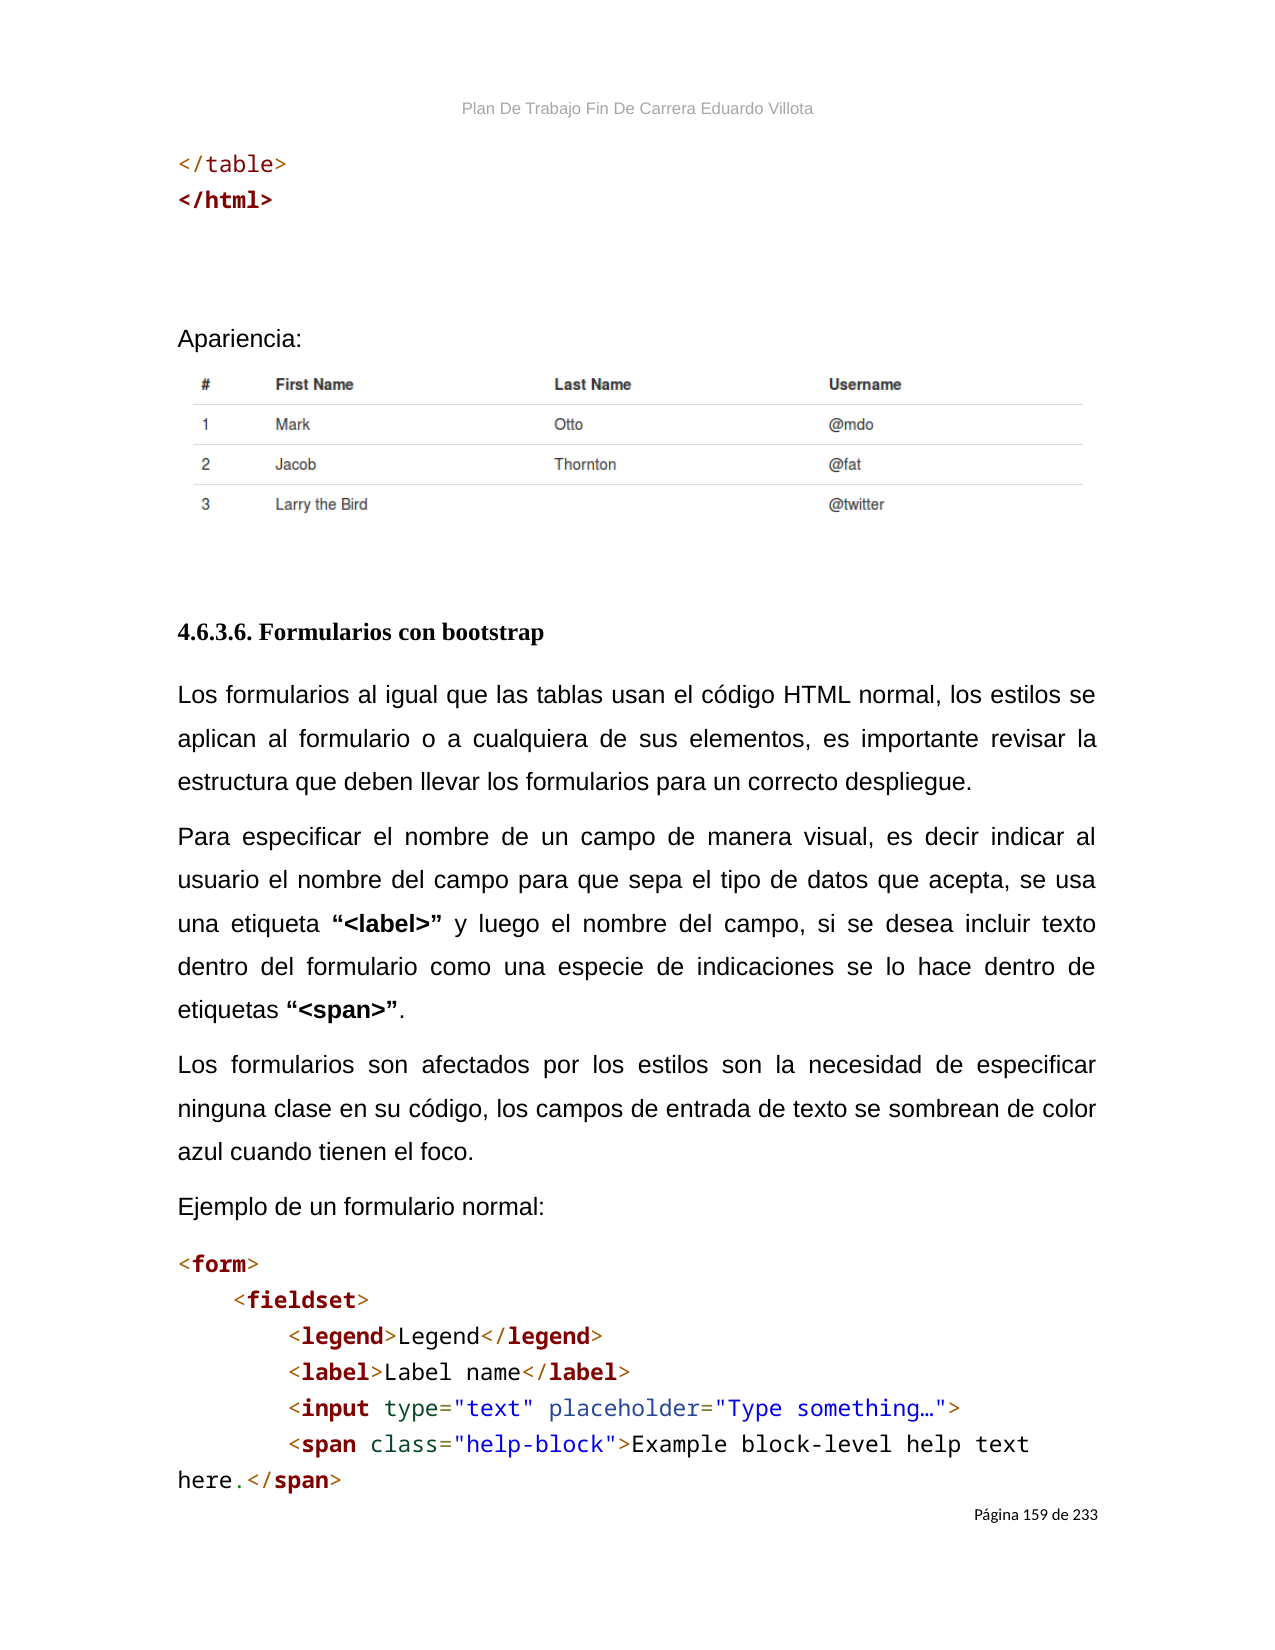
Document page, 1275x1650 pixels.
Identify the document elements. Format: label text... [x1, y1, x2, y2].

text <legend>Legend</legend> [177, 1320, 1098, 1351]
text <label>Label name</label> [177, 1356, 1098, 1387]
picture [177, 363, 1098, 539]
text </html> [177, 183, 1098, 215]
text Los formularios al igual que las tablas usan el código HTML normal, los estilos se aplican al formulario o a cualquiera de sus elementos, es importante revisar la estructura que deben llevar los formularios para un correcto despliegue. [177, 681, 1098, 796]
text 4.6.3.6. Formularios con bootstrap [177, 617, 1098, 645]
text <input type="text" placeholder="Type something…"> [177, 1392, 1098, 1423]
text Apariencia: [177, 324, 1098, 353]
text Los formularios son afectados por los estilos son la necesidad de especificar ninguna clase en su código, los campos de entrada de texto se sombrean de color azul cuando tienen el foco. [177, 1051, 1098, 1166]
text <form> [177, 1248, 1098, 1279]
text Ejemplo de un formulario normal: [177, 1192, 1098, 1221]
text <fieldset> [177, 1284, 1098, 1315]
text Para especificar el nombre de un campo de manera visual, es decir indicar al usuario el nombre del campo para que sepa el tipo de datos que acepta, se usa una etiqueta “<label>” y luego el nombre del campo, si se desea incluir texto dentro del formulario como una especie de indicaciones se lo hace dentro de etiquetas “<span>”. [177, 822, 1098, 1024]
text </table> [177, 148, 1098, 179]
text <span class="help-block">Example block-level help text here.</span> [177, 1428, 1098, 1495]
